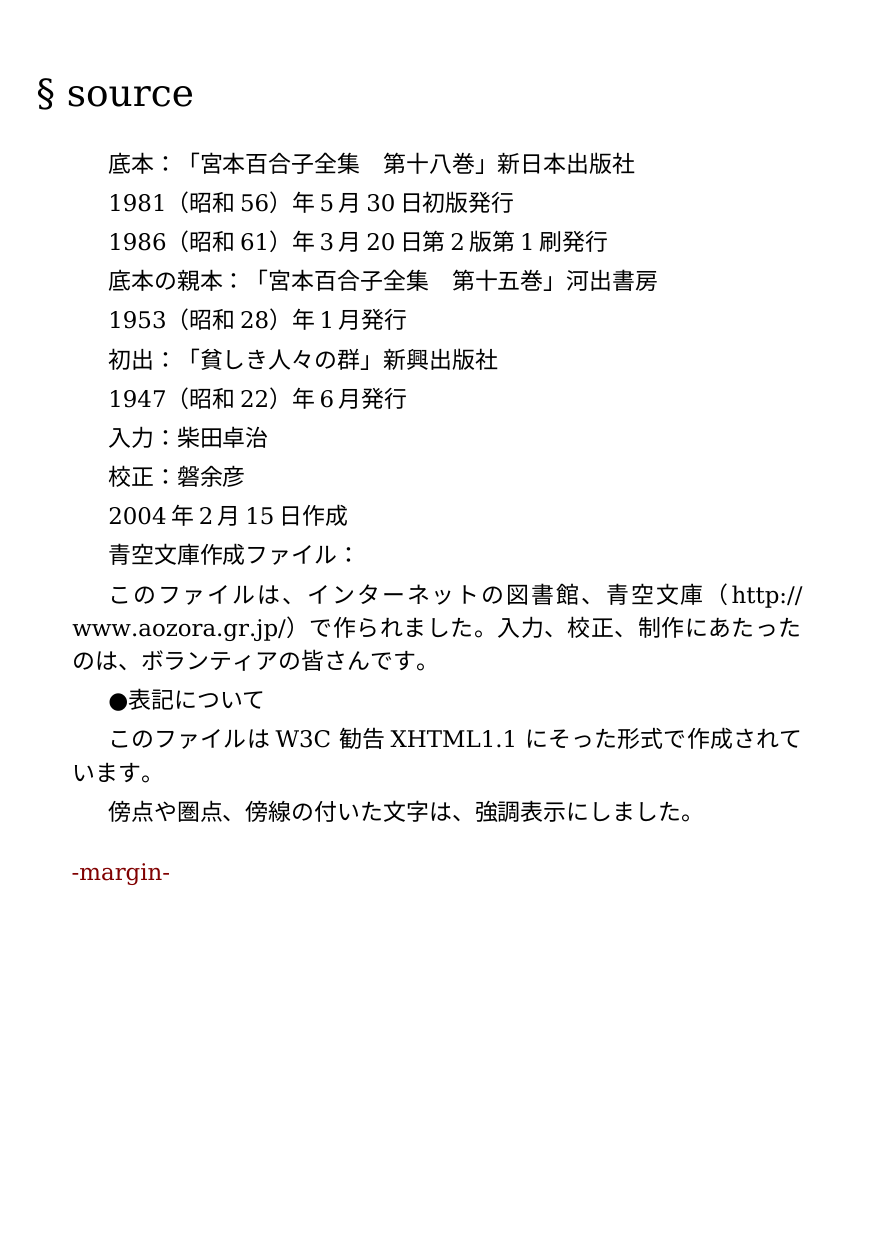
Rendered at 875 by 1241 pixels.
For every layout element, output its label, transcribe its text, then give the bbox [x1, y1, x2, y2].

text 底本：「宮本百合子全集 第十八巻」新日本出版社 [72, 146, 802, 179]
text このファイルは W3C 勧告 XHTML1.1 にそった形式で作成されています。 [72, 721, 802, 788]
text 1947（昭和22）年6月発行 [72, 381, 802, 414]
text 傍点や圏点、傍線の付いた文字は、強調表示にしました。 [72, 794, 802, 827]
text 入力：柴田卓治 [72, 420, 802, 453]
text 校正：磐余彦 [72, 459, 802, 492]
text 底本の親本：「宮本百合子全集 第十五巻」河出書房 [72, 263, 802, 296]
subtitle § source [36, 72, 838, 116]
text -margin- [71, 859, 803, 886]
text このファイルは、インターネットの図書館、青空文庫（http://www.aozora.gr.jp/）で作られました。入力、校正、制作にあたったのは、ボランティアの皆さんです。 [72, 576, 802, 676]
text ●表記について [72, 682, 802, 715]
text 2004年2月15日作成 [72, 498, 802, 531]
text 1981（昭和56）年5月30日初版発行 [72, 185, 802, 218]
text 青空文庫作成ファイル： [72, 537, 802, 571]
text 初出：「貧しき人々の群」新興出版社 [72, 341, 802, 375]
text 1986（昭和61）年3月20日第2版第1刷発行 [72, 224, 802, 257]
text 1953（昭和28）年1月発行 [72, 302, 802, 336]
